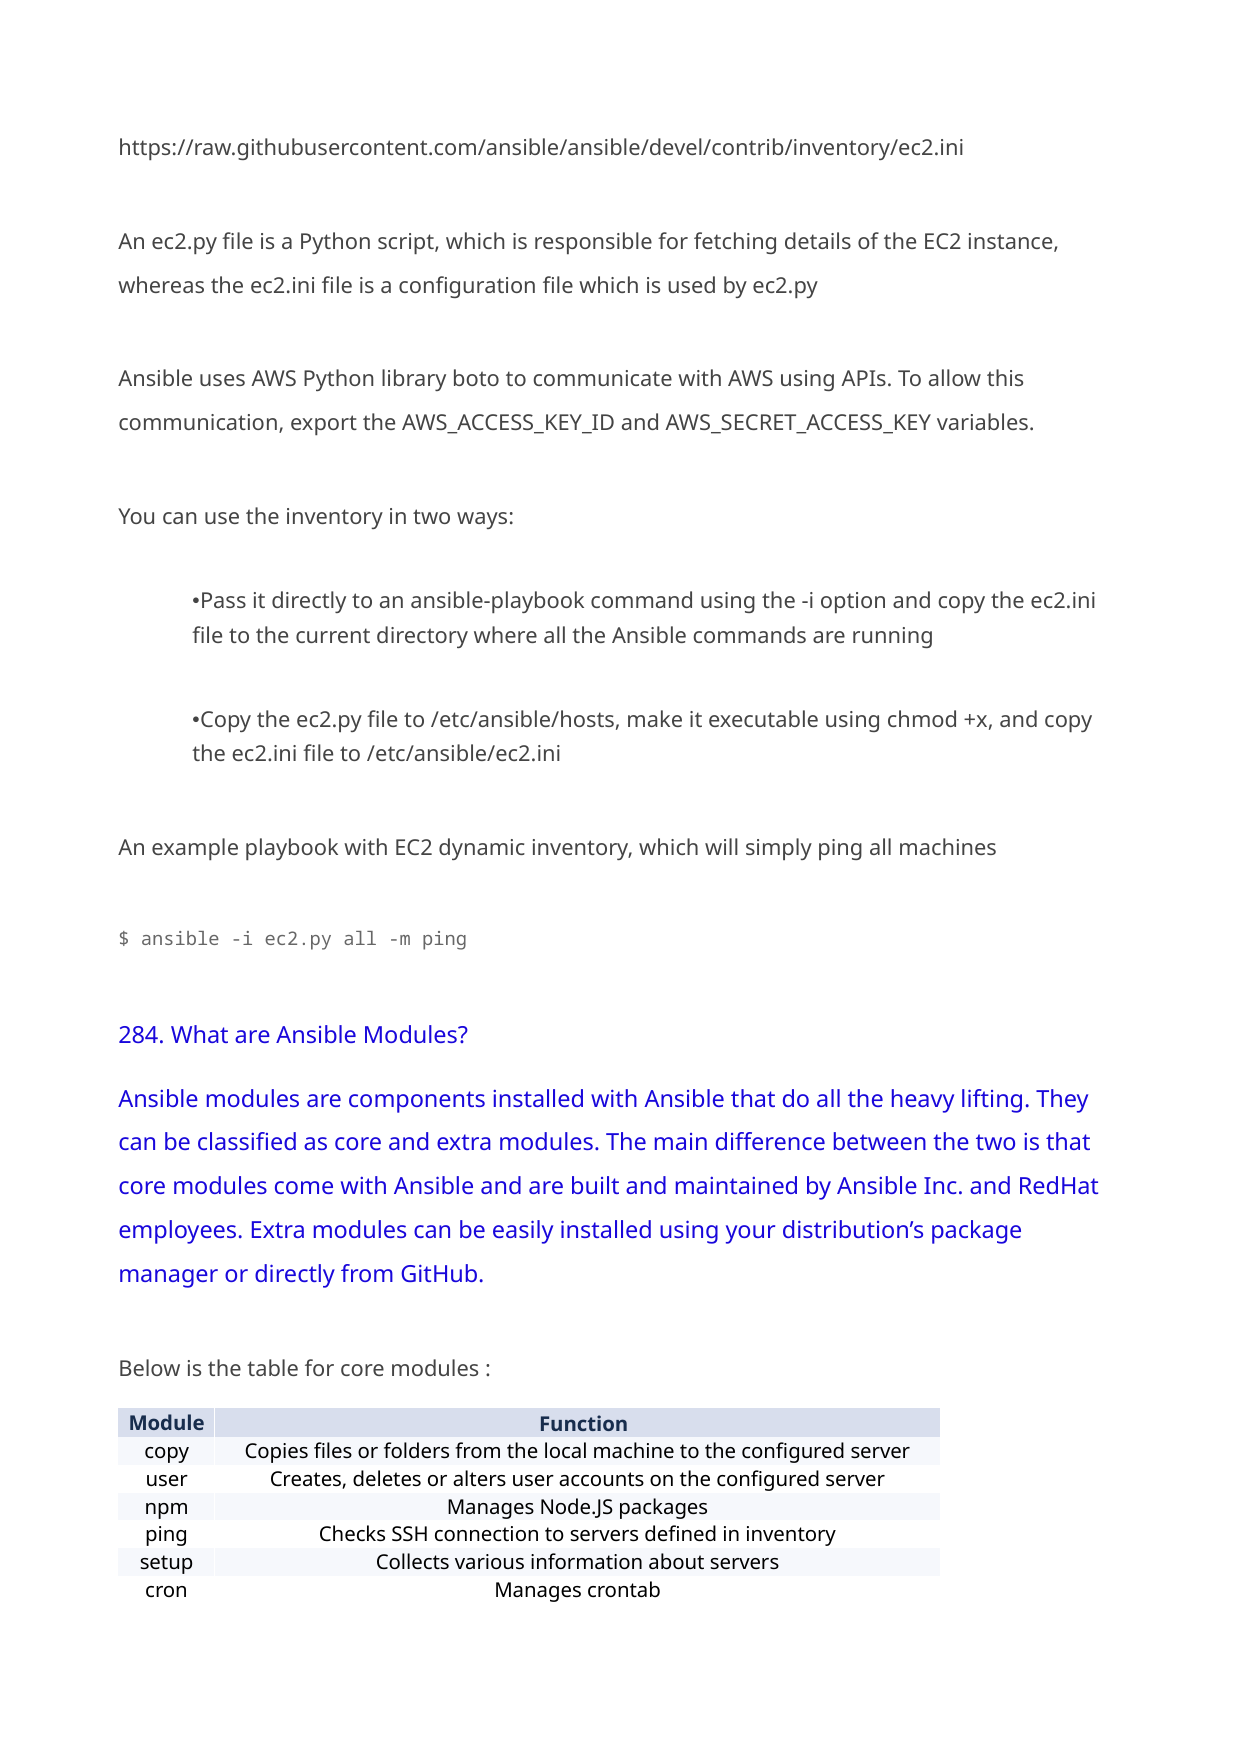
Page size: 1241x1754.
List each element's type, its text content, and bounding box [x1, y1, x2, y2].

table_cell cron [118, 1576, 214, 1603]
table_cell npm [118, 1493, 214, 1520]
text Ansible modules are components installed with Ansible that do all the heavy lifting. They can be classified as core and extra modules. The main difference between the two is that core modules come with Ansible and are built and maintained by Ansible Inc. and RedHat employees. Extra modules can be easily installed using your distribution’s package manager or directly from GitHub. [118, 1070, 1122, 1289]
table_cell setup [118, 1548, 214, 1576]
table_cell Creates, deletes or alters user accounts on the configured server [215, 1465, 940, 1492]
table_cell Collects various information about servers [215, 1548, 940, 1576]
text 284. What are Ansible Modules? [118, 1019, 1122, 1051]
text You can use the inventory in two ways: [118, 487, 1122, 531]
text An example playbook with EC2 dynamic inventory, which will simply ping all machines [118, 818, 1122, 862]
text https://raw.githubusercontent.com/ansible/ansible/devel/contrib/inventory/ec2.ini [118, 118, 1122, 162]
table_cell Copies files or folders from the local machine to the configured server [215, 1437, 940, 1465]
table_header Function [215, 1408, 940, 1437]
table_cell copy [118, 1437, 214, 1465]
table_header Module [118, 1408, 214, 1437]
table_cell Checks SSH connection to servers defined in inventory [215, 1520, 940, 1548]
text Ansible uses AWS Python library boto to communicate with AWS using APIs. To allow this communication, export the AWS_ACCESS_KEY_ID and AWS_SECRET_ACCESS_KEY variables. [118, 349, 1122, 437]
table_cell ping [118, 1520, 214, 1548]
table_cell Manages Node.JS packages [215, 1493, 940, 1520]
list Copy the ec2.py file to /etc/ansible/hosts, make it executable using chmod +x, and copy the ec2.ini file to /etc/ansible/ec2.ini [118, 699, 1122, 768]
table_cell Manages crontab [215, 1576, 940, 1603]
text $ ansible -i ec2.py all -m ping [118, 907, 1122, 951]
text Below is the table for core modules : [118, 1339, 1122, 1383]
text An ec2.py file is a Python script, which is responsible for fetching details of the EC2 instance, whereas the ec2.ini file is a configuration file which is used by ec2.py [118, 212, 1122, 299]
table_cell user [118, 1465, 214, 1492]
list Pass it directly to an ansible-playbook command using the -i option and copy the ec2.ini file to the current directory where all the Ansible commands are running [118, 581, 1122, 649]
